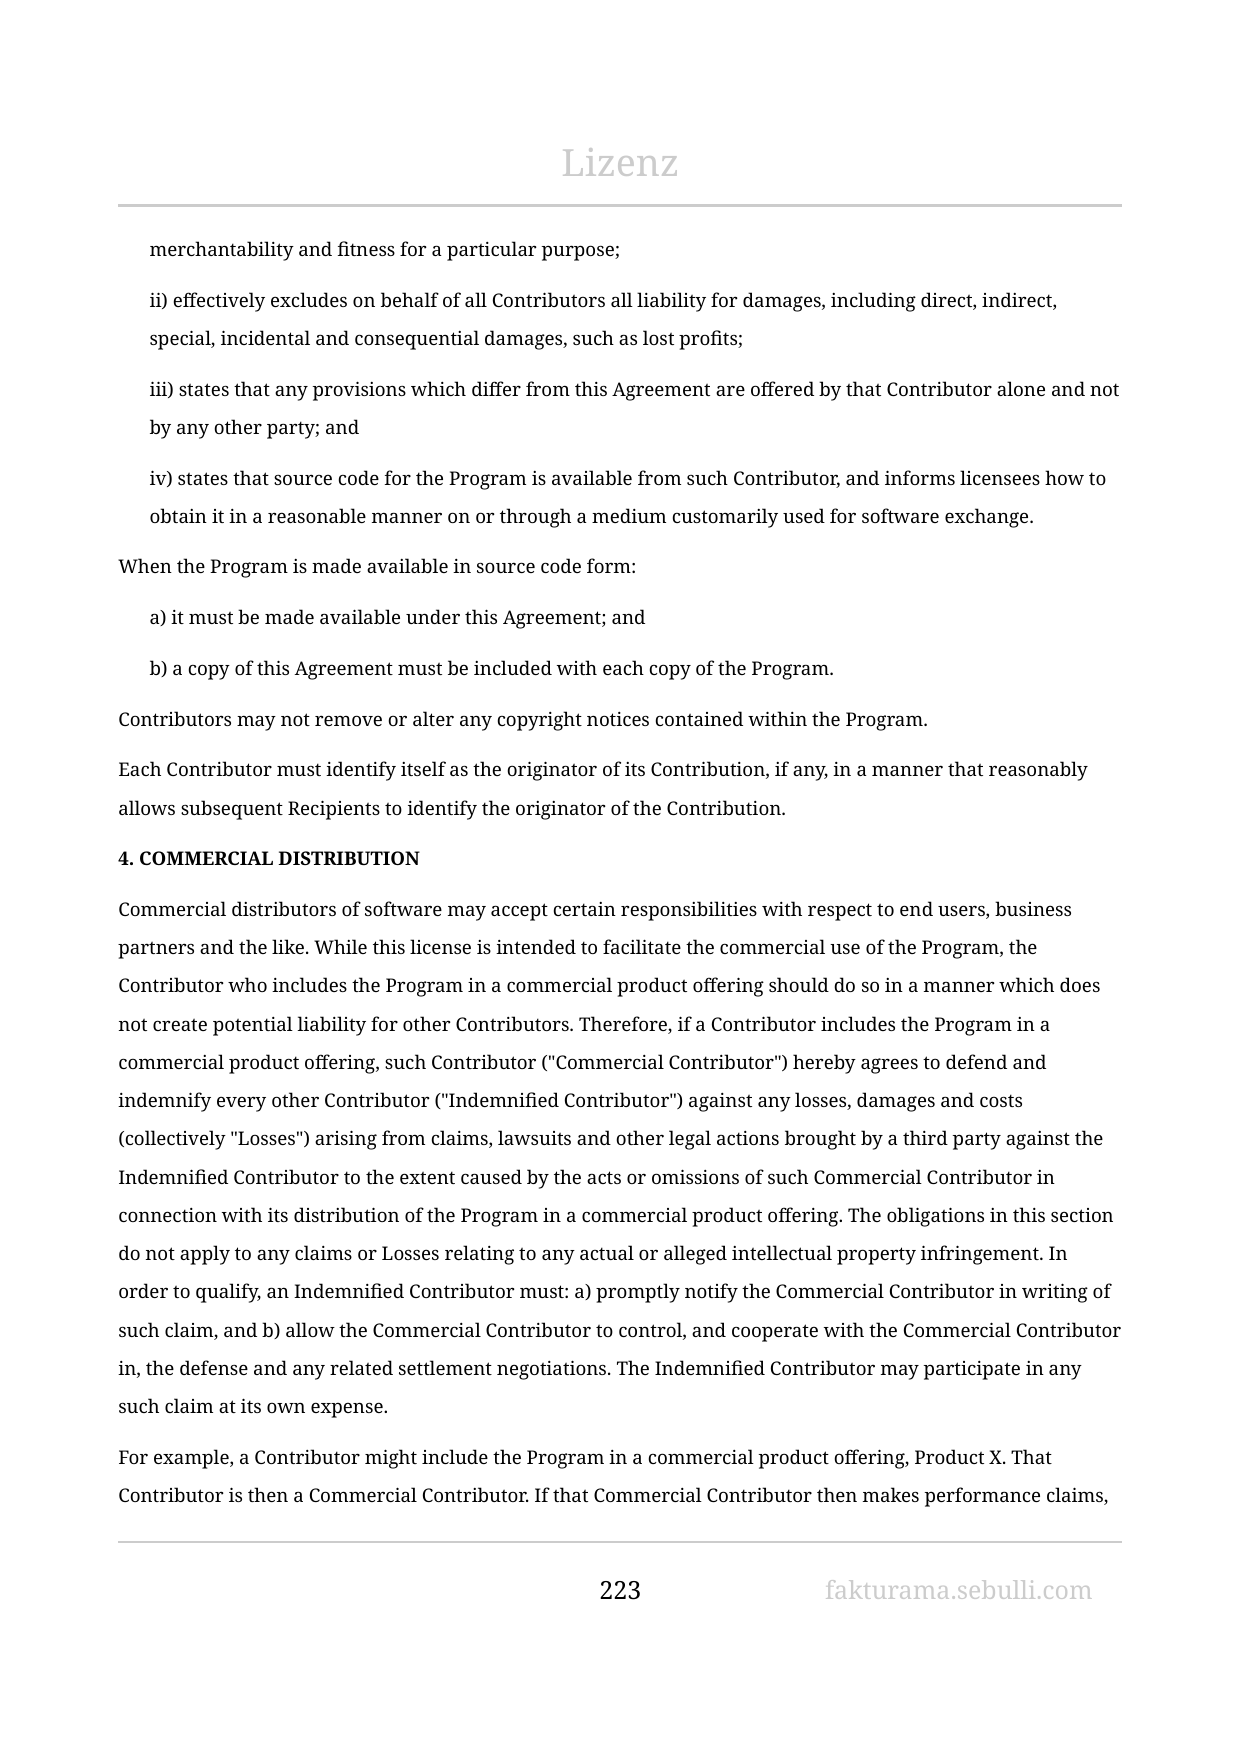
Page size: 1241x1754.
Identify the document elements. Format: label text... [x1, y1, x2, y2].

list iii) states that any provisions which differ from this Agreement are offered by that Contributor alone and not by any other party; and [149, 376, 1122, 439]
list merchantability and fitness for a particular purpose; [149, 236, 1122, 262]
text Commercial distributors of software may accept certain responsibilities with respect to end users, business partners and the like. While this license is intended to facilitate the commercial use of the Program, the Contributor who includes the Program in a commercial product offering should do so in a manner which does not create potential liability for other Contributors. Therefore, if a Contributor includes the Program in a commercial product offering, such Contributor ("Commercial Contributor") hereby agrees to defend and indemnify every other Contributor ("Indemnified Contributor") against any losses, damages and costs (collectively "Losses") arising from claims, lawsuits and other legal actions brought by a third party against the Indemnified Contributor to the extent caused by the acts or omissions of such Commercial Contributor in connection with its distribution of the Program in a commercial product offering. The obligations in this section do not apply to any claims or Losses relating to any actual or alleged intellectual property infringement. In order to qualify, an Indemnified Contributor must: a) promptly notify the Commercial Contributor in writing of such claim, and b) allow the Commercial Contributor to control, and cooperate with the Commercial Contributor in, the defense and any related settlement negotiations. The Indemnified Contributor may participate in any such claim at its own expense. [118, 896, 1122, 1419]
text When the Program is made available in source code form: [118, 554, 1122, 579]
text Each Contributor must identify itself as the originator of its Contribution, if any, in a manner that reasonably allows subsequent Recipients to identify the originator of the Contribution. [118, 757, 1122, 820]
text 4. COMMERCIAL DISTRIBUTION [118, 846, 1122, 871]
text For example, a Contributor might include the Program in a commercial product offering, Product X. That Contributor is then a Commercial Contributor. If that Commercial Contributor then makes performance claims, [118, 1444, 1122, 1508]
text Contributors may not remove or alter any copyright notices contained within the Program. [118, 706, 1122, 731]
list iv) states that source code for the Program is available from such Contributor, and informs licensees how to obtain it in a reasonable manner on or through a medium customarily used for software exchange. [149, 465, 1122, 528]
list b) a copy of this Agreement must be included with each copy of the Program. [149, 655, 1122, 681]
list a) it must be made available under this Agreement; and [149, 604, 1122, 630]
list ii) effectively excludes on behalf of all Contributors all liability for damages, including direct, indirect, special, incidental and consequential damages, such as lost profits; [149, 287, 1122, 351]
